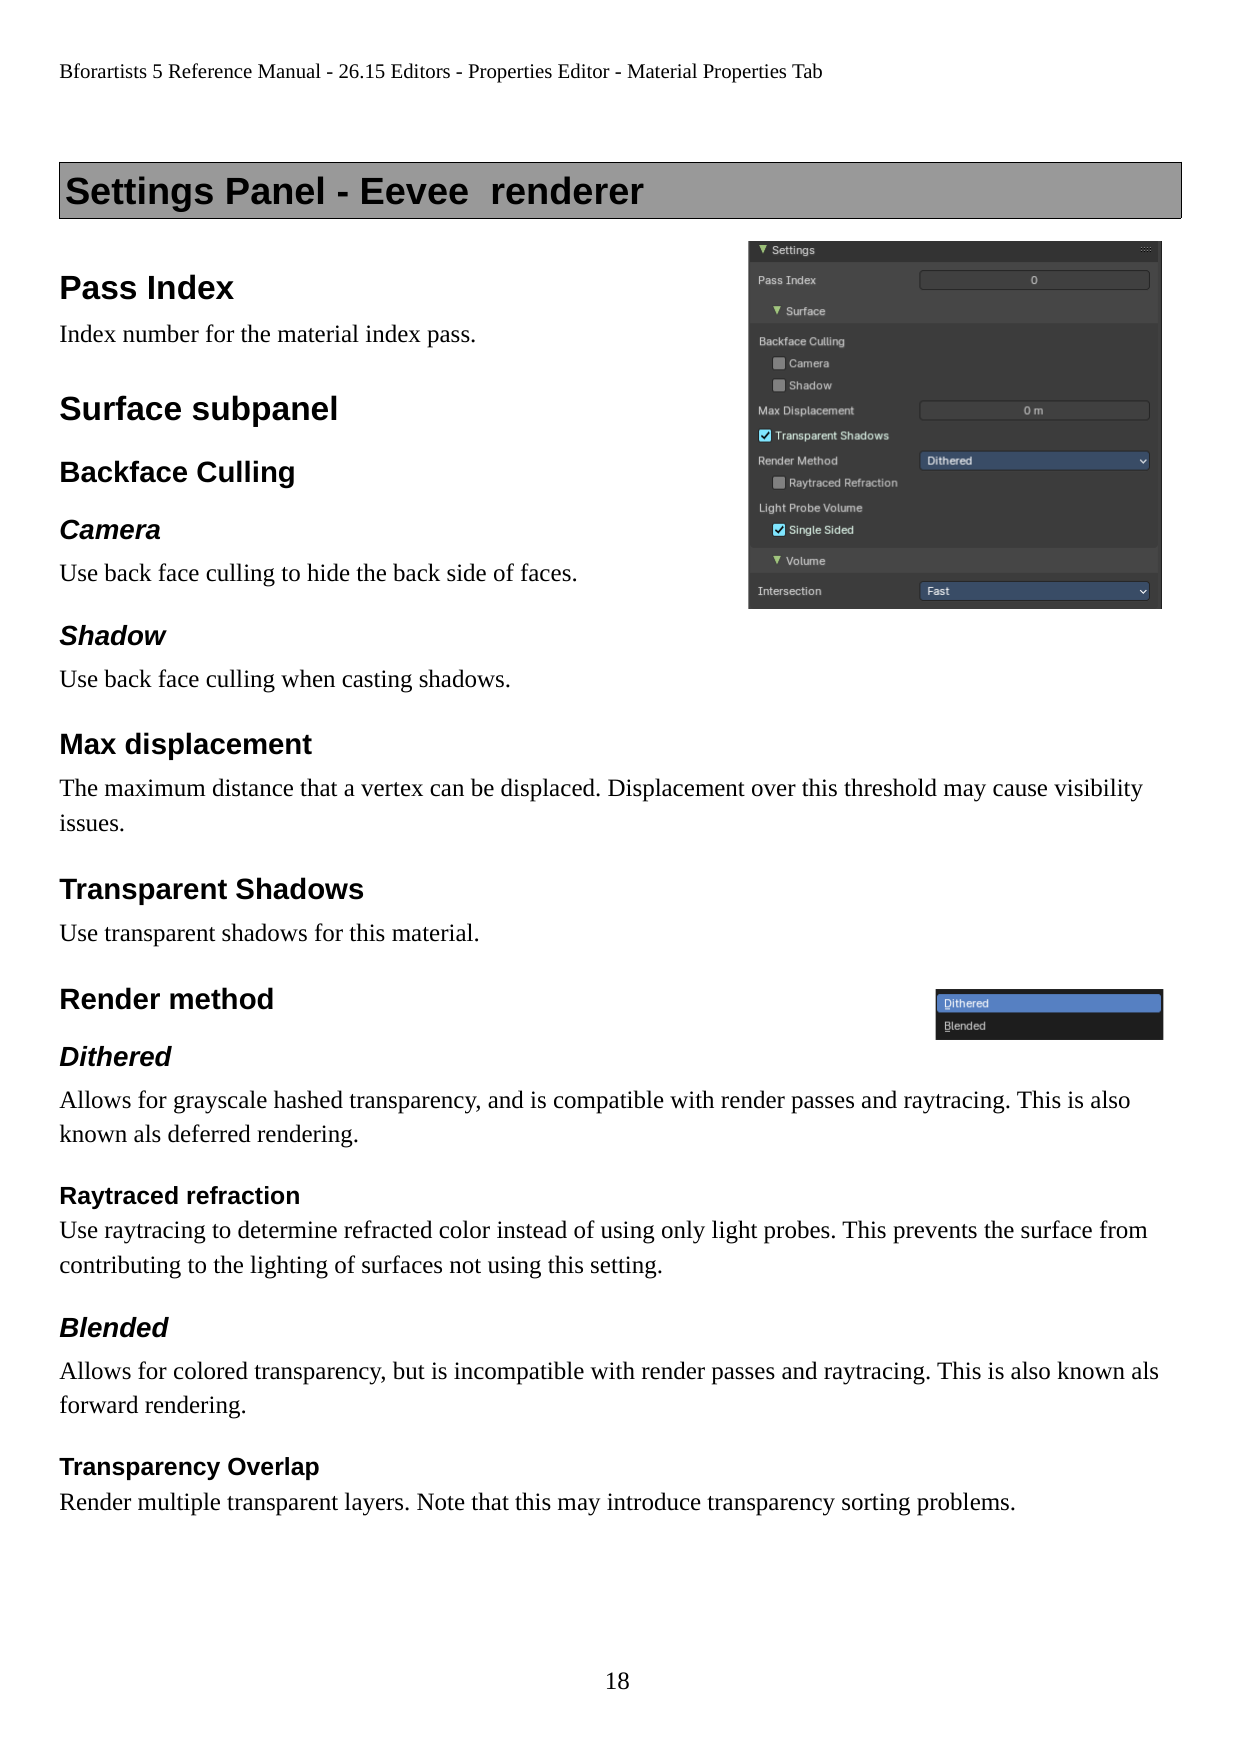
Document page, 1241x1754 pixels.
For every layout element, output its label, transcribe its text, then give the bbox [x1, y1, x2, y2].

subtitle [1164, 513, 1181, 545]
subtitle [1164, 268, 1181, 306]
subtitle Dithered [59, 1040, 1181, 1072]
picture [748, 241, 1164, 609]
subtitle Render method [59, 982, 1181, 1015]
text Use back face culling to hide the back side of faces. [59, 558, 748, 586]
subtitle Shadow [59, 619, 1181, 651]
subtitle Surface subpanel [59, 389, 748, 427]
subtitle [1164, 389, 1181, 427]
subtitle Backface Culling [59, 454, 748, 488]
text Allows for colored transparency, but is incompatible with render passes and raytracing. This is also known als forward rendering. [59, 1356, 1181, 1419]
table_header Settings Panel - Eevee renderer [60, 163, 1181, 218]
subtitle Pass Index [59, 268, 748, 306]
subtitle [1164, 454, 1181, 488]
text Render multiple transparent layers. Note that this may introduce transparency sorting problems. [59, 1487, 1181, 1516]
text Use raytracing to determine refracted color instead of using only light probes. This prevents the surface from contributing to the lighting of surfaces not using this setting. [59, 1216, 1181, 1279]
subtitle Max displacement [59, 727, 1181, 761]
subtitle Transparent Shadows [59, 872, 1181, 905]
picture [935, 989, 1164, 1040]
text Allows for grayscale hashed transparency, and is compatible with render passes and raytracing. This is also known als deferred rendering. [59, 1085, 1181, 1148]
text Index number for the material index pass. [59, 319, 748, 348]
text Use back face culling when casting shadows. [59, 664, 1181, 692]
subtitle Transparency Overlap [59, 1452, 1181, 1481]
subtitle Camera [59, 513, 748, 545]
subtitle Raytraced refraction [59, 1181, 1181, 1209]
text Use transparent shadows for this material. [59, 918, 1181, 947]
subtitle Blended [59, 1312, 1181, 1343]
text The maximum distance that a vertex can be displaced. Displacement over this threshold may cause visibility issues. [59, 773, 1181, 837]
